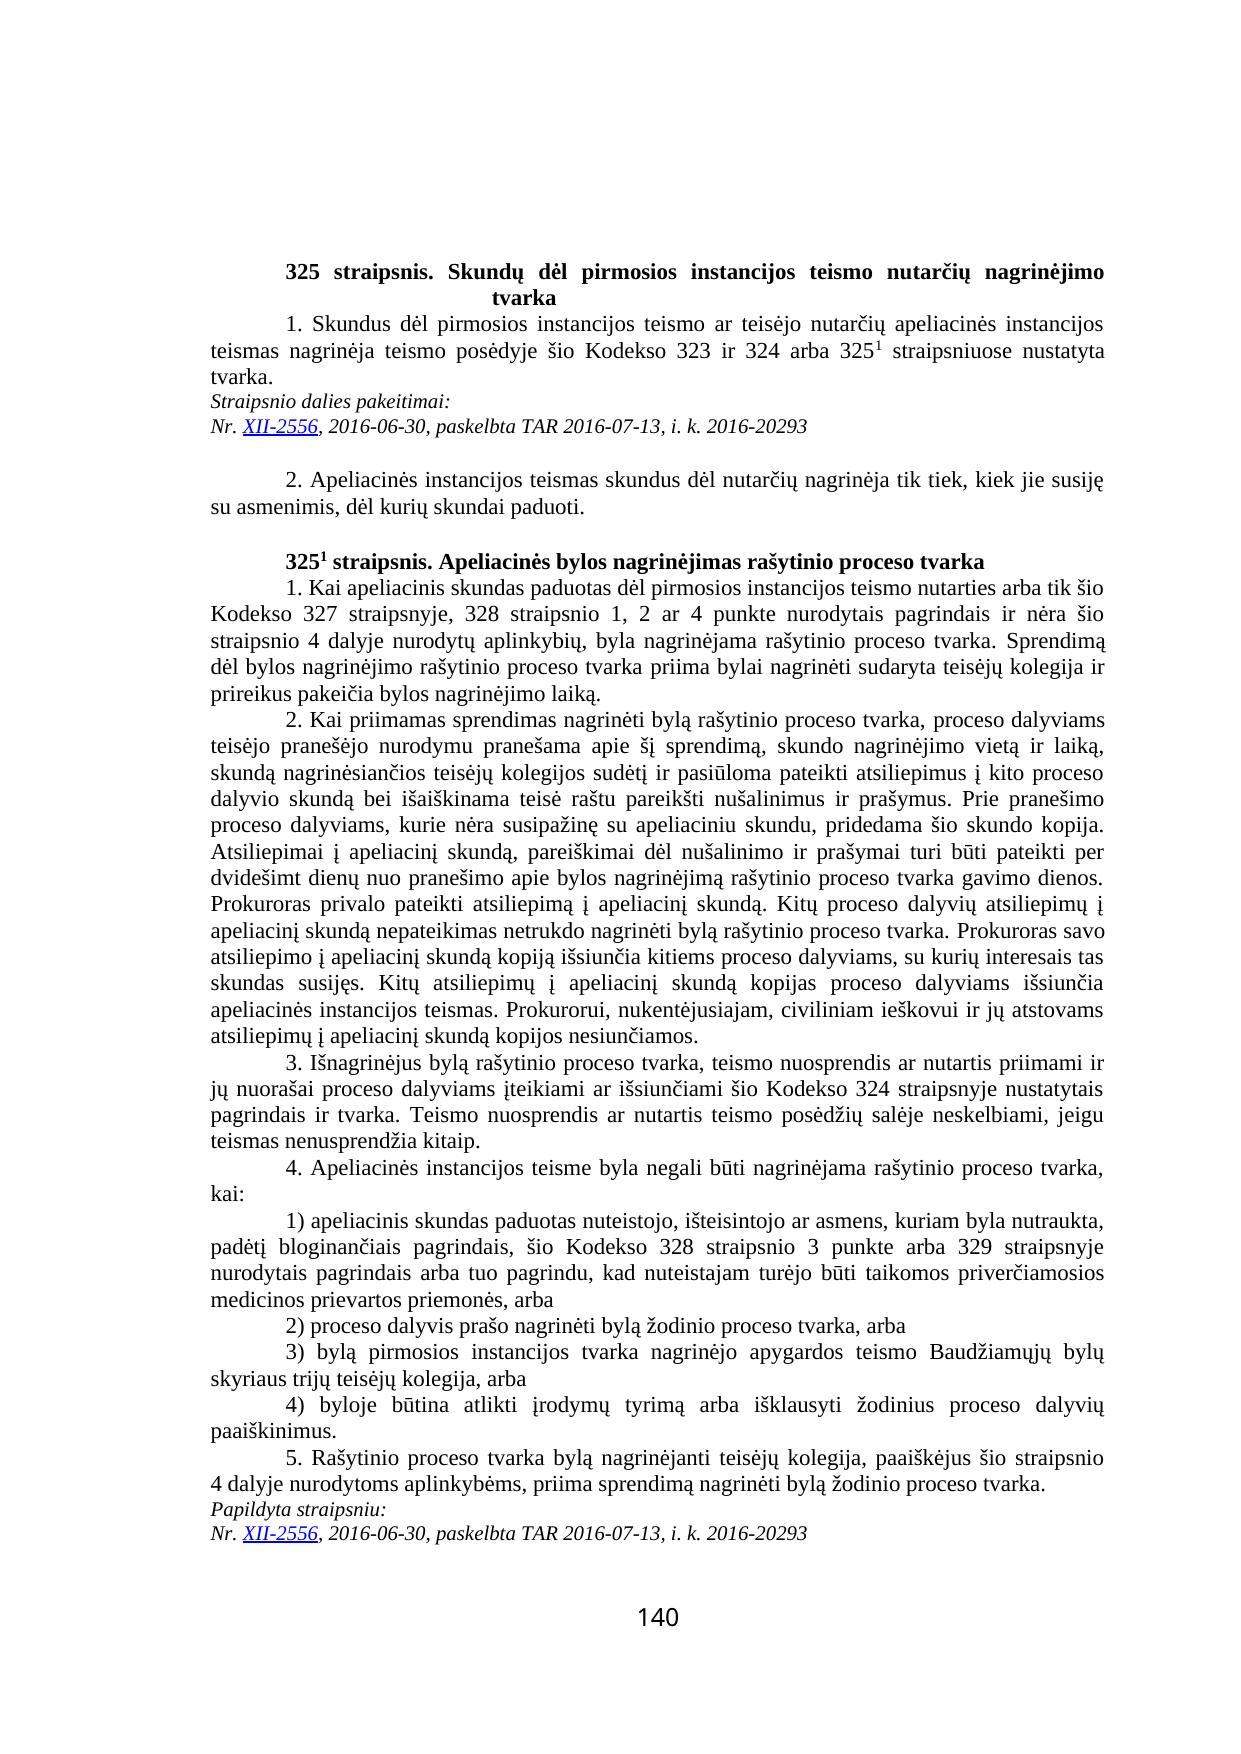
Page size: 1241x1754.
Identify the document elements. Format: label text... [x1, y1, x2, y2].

text 3. Išnagrinėjus bylą rašytinio proceso tvarka, teismo nuosprendis ar nutartis priimami ir jų nuorašai proceso dalyviams įteikiami ar išsiunčiami šio Kodekso 324 straipsnyje nustatytais pagrindais ir tvarka. Teismo nuosprendis ar nutartis teismo posėdžių salėje neskelbiami, jeigu teismas nenusprendžia kitaip. [210, 1048, 1105, 1154]
text Nr. XII-2556, 2016-06-30, paskelbta TAR 2016-07-13, i. k. 2016-20293 [210, 1521, 1105, 1545]
text 1. Kai apeliacinis skundas paduotas dėl pirmosios instancijos teismo nutarties arba tik šio Kodekso 327 straipsnyje, 328 straipsnio 1, 2 ar 4 punkte nurodytais pagrindais ir nėra šio straipsnio 4 dalyje nurodytų aplinkybių, byla nagrinėjama rašytinio proceso tvarka. Sprendimą dėl bylos nagrinėjimo rašytinio proceso tvarka priima bylai nagrinėti sudaryta teisėjų kolegija ir prireikus pakeičia bylos nagrinėjimo laiką. [210, 574, 1105, 706]
text 2) proceso dalyvis prašo nagrinėti bylą žodinio proceso tvarka, arba [210, 1312, 1105, 1338]
text Nr. XII-2556, 2016-06-30, paskelbta TAR 2016-07-13, i. k. 2016-20293 [210, 413, 1105, 438]
text 4. Apeliacinės instancijos teisme byla negali būti nagrinėjama rašytinio proceso tvarka, kai: [210, 1154, 1105, 1207]
text 3251 straipsnis. Apeliacinės bylos nagrinėjimas rašytinio proceso tvarka [210, 548, 1105, 574]
text 4) byloje būtina atlikti įrodymų tyrimą arba išklausyti žodinius proceso dalyvių paaiškinimus. [210, 1391, 1105, 1444]
text Straipsnio dalies pakeitimai: [210, 389, 1105, 413]
text 5. Rašytinio proceso tvarka bylą nagrinėjanti teisėjų kolegija, paaiškėjus šio straipsnio 4 dalyje nurodytoms aplinkybėms, priima sprendimą nagrinėti bylą žodinio proceso tvarka. [210, 1444, 1105, 1497]
text 325 straipsnis. Skundų dėl pirmosios instancijos teismo nutarčių nagrinėjimo tvarka [285, 258, 1105, 310]
text Papildyta straipsniu: [210, 1497, 1105, 1521]
text 3) bylą pirmosios instancijos tvarka nagrinėjo apygardos teismo Baudžiamųjų bylų skyriaus trijų teisėjų kolegija, arba [210, 1338, 1105, 1391]
text 1) apeliacinis skundas paduotas nuteistojo, išteisintojo ar asmens, kuriam byla nutraukta, padėtį bloginančiais pagrindais, šio Kodekso 328 straipsnio 3 punkte arba 329 straipsnyje nurodytais pagrindais arba tuo pagrindu, kad nuteistajam turėjo būti taikomos priverčiamosios medicinos prievartos priemonės, arba [210, 1207, 1105, 1312]
text 1. Skundus dėl pirmosios instancijos teismo ar teisėjo nutarčių apeliacinės instancijos teismas nagrinėja teismo posėdyje šio Kodekso 323 ir 324 arba 3251 straipsniuose nustatyta tvarka. [210, 310, 1105, 389]
text 2. Apeliacinės instancijos teismas skundus dėl nutarčių nagrinėja tik tiek, kiek jie susiję su asmenimis, dėl kurių skundai paduoti. [210, 466, 1105, 519]
text 2. Kai priimamas sprendimas nagrinėti bylą rašytinio proceso tvarka, proceso dalyviams teisėjo pranešėjo nurodymu pranešama apie šį sprendimą, skundo nagrinėjimo vietą ir laiką, skundą nagrinėsiančios teisėjų kolegijos sudėtį ir pasiūloma pateikti atsiliepimus į kito proceso dalyvio skundą bei išaiškinama teisė raštu pareikšti nušalinimus ir prašymus. Prie pranešimo proceso dalyviams, kurie nėra susipažinę su apeliaciniu skundu, pridedama šio skundo kopija. Atsiliepimai į apeliacinį skundą, pareiškimai dėl nušalinimo ir prašymai turi būti pateikti per dvidešimt dienų nuo pranešimo apie bylos nagrinėjimą rašytinio proceso tvarka gavimo dienos. Prokuroras privalo pateikti atsiliepimą į apeliacinį skundą. Kitų proceso dalyvių atsiliepimų į apeliacinį skundą nepateikimas netrukdo nagrinėti bylą rašytinio proceso tvarka. Prokuroras savo atsiliepimo į apeliacinį skundą kopiją išsiunčia kitiems proceso dalyviams, su kurių interesais tas skundas susijęs. Kitų atsiliepimų į apeliacinį skundą kopijas proceso dalyviams išsiunčia apeliacinės instancijos teismas. Prokurorui, nukentėjusiajam, civiliniam ieškovui ir jų atstovams atsiliepimų į apeliacinį skundą kopijos nesiunčiamos. [210, 706, 1105, 1048]
